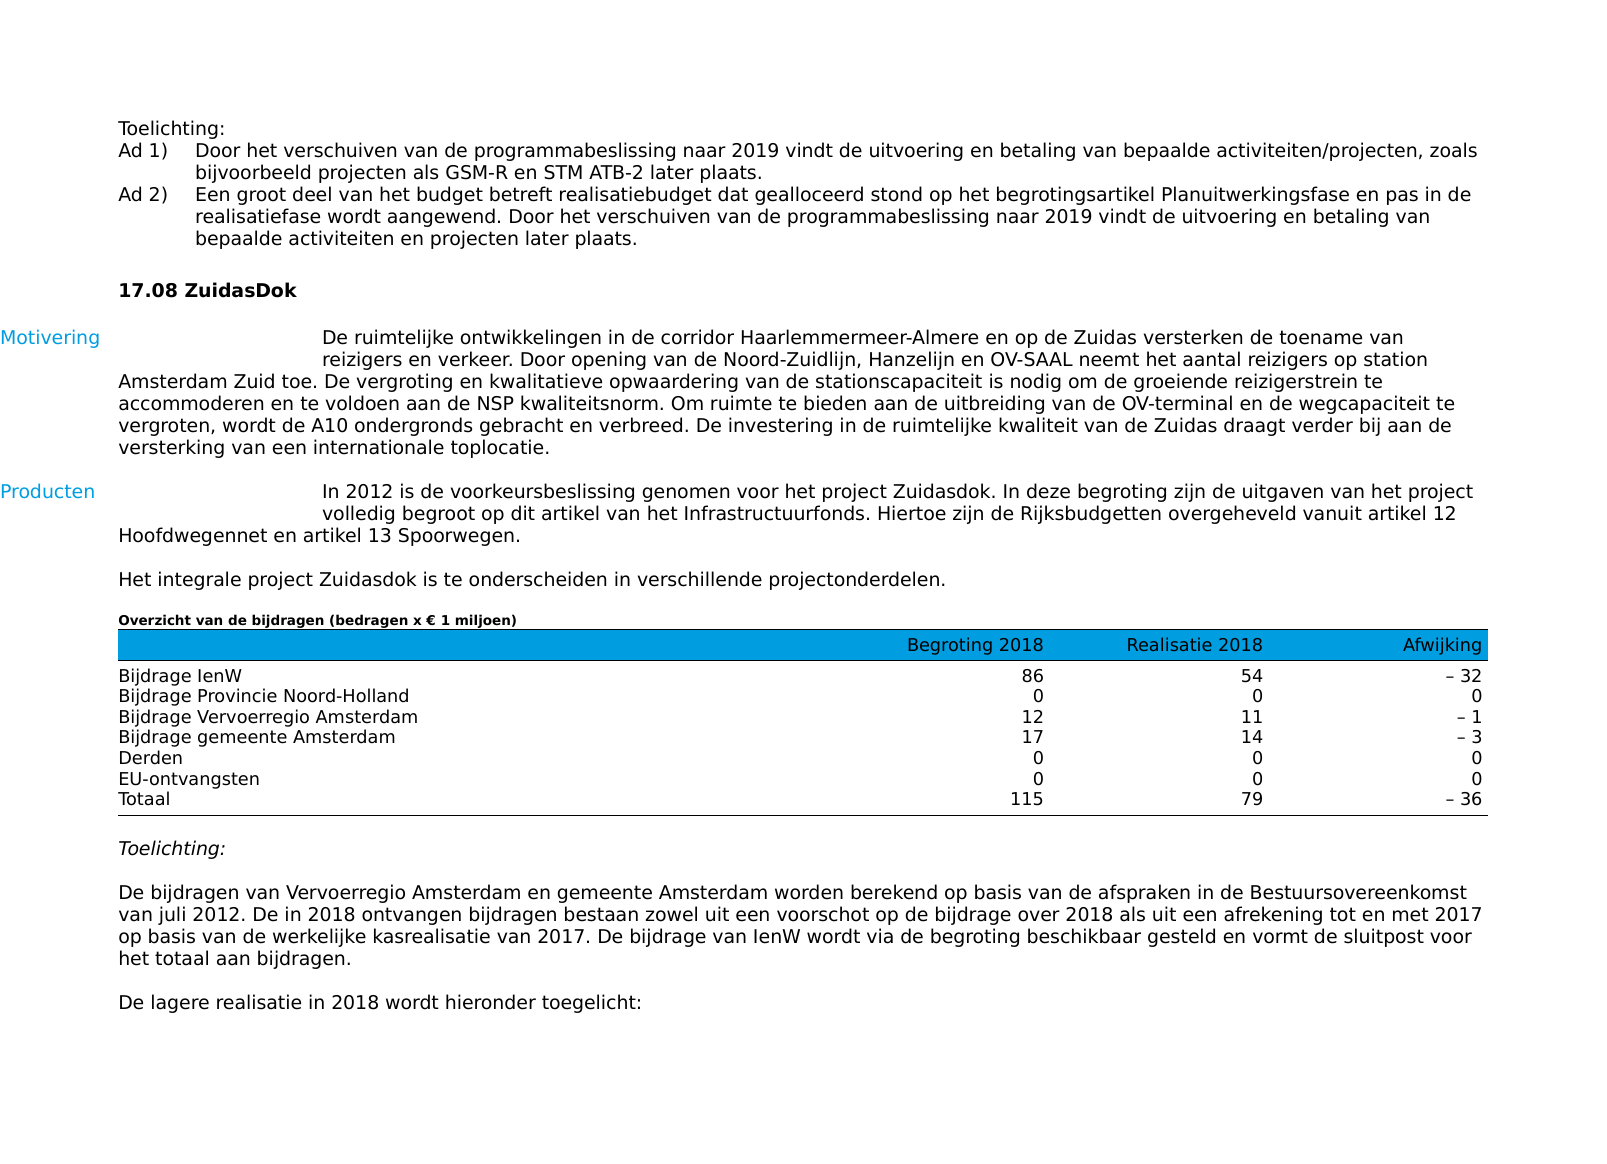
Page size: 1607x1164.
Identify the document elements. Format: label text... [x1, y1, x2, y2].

subtitle Toelichting: [118, 838, 1488, 860]
table_cell 12 [830, 707, 1050, 727]
table_cell 115 [830, 789, 1050, 814]
table_cell 0 [830, 686, 1050, 707]
table_cell 54 [1050, 661, 1269, 686]
table_cell Totaal [118, 789, 830, 814]
text De bijdragen van Vervoerregio Amsterdam en gemeente Amsterdam worden berekend op basis van de afspraken in de Bestuursovereenkomst van juli 2012. De in 2018 ontvangen bijdragen bestaan zowel uit een voorschot op de bijdrage over 2018 als uit een afrekening tot en met 2017 op basis van de werkelijke kasrealisatie van 2017. De bijdrage van IenW wordt via de begroting beschikbaar gesteld en vormt de sluitpost voor het totaal aan bijdragen. [118, 882, 1488, 970]
text Motivering [0, 327, 322, 349]
text In 2012 is de voorkeursbeslissing genomen voor het project Zuidasdok. In deze begroting zijn de uitgaven van het project volledig begroot op dit artikel van het Infrastructuurfonds. Hiertoe zijn de Rijksbudgetten overgeheveld vanuit artikel 12 Hoofdwegennet en artikel 13 Spoorwegen. [0, 481, 1488, 547]
table_cell 0 [1269, 748, 1488, 769]
table_cell [118, 630, 830, 660]
table_cell Bijdrage IenW [118, 661, 830, 686]
table_cell – 3 [1269, 728, 1488, 748]
table_cell 0 [1050, 748, 1269, 769]
text Producten [0, 481, 322, 503]
table_cell Realisatie 2018 [1050, 630, 1269, 660]
text Ad 2) Een groot deel van het budget betreft realisatiebudget dat gealloceerd stond op het begrotingsartikel Planuitwerkingsfase en pas in de realisatiefase wordt aangewend. Door het verschuiven van de programmabeslissing naar 2019 vindt de uitvoering en betaling van bepaalde activiteiten en projecten later plaats. [118, 184, 1488, 250]
text De lagere realisatie in 2018 wordt hieronder toegelicht: [118, 992, 1488, 1014]
table_cell Bijdrage Provincie Noord-Holland [118, 686, 830, 707]
table_cell 0 [1050, 686, 1269, 707]
table_cell 0 [1269, 769, 1488, 789]
table_cell EU-ontvangsten [118, 769, 830, 789]
text De ruimtelijke ontwikkelingen in de corridor Haarlemmermeer-Almere en op de Zuidas versterken de toename van reizigers en verkeer. Door opening van de Noord-Zuidlijn, Hanzelijn en OV-SAAL neemt het aantal reizigers op station Amsterdam Zuid toe. De vergroting en kwalitatieve opwaardering van de stationscapaciteit is nodig om de groeiende reizigerstrein te accommoderen en te voldoen aan de NSP kwaliteitsnorm. Om ruimte te bieden aan de uitbreiding van de OV-terminal en de wegcapaciteit te vergroten, wordt de A10 ondergronds gebracht en verbreed. De investering in de ruimtelijke kwaliteit van de Zuidas draagt verder bij aan de versterking van een internationale toplocatie. [0, 327, 1488, 459]
table_cell 0 [830, 769, 1050, 789]
table_cell 0 [1269, 686, 1488, 707]
table_cell 0 [830, 748, 1050, 769]
table_header Overzicht van de bijdragen (bedragen x € 1 miljoen) [118, 613, 1488, 629]
subtitle Toelichting: [118, 118, 1488, 140]
table_cell 0 [1050, 769, 1269, 789]
text Het integrale project Zuidasdok is te onderscheiden in verschillende projectonderdelen. [118, 569, 1488, 591]
table_cell Begroting 2018 [830, 630, 1050, 660]
table_cell 11 [1050, 707, 1269, 727]
table_cell – 36 [1269, 789, 1488, 814]
table_cell – 1 [1269, 707, 1488, 727]
table_cell 79 [1050, 789, 1269, 814]
table_cell 14 [1050, 728, 1269, 748]
table_cell Derden [118, 748, 830, 769]
table_cell Bijdrage Vervoerregio Amsterdam [118, 707, 830, 727]
table_cell 86 [830, 661, 1050, 686]
subtitle 17.08 ZuidasDok [118, 280, 1488, 302]
table_cell – 32 [1269, 661, 1488, 686]
text Ad 1) Door het verschuiven van de programmabeslissing naar 2019 vindt de uitvoering en betaling van bepaalde activiteiten/projecten, zoals bijvoorbeeld projecten als GSM-R en STM ATB-2 later plaats. [118, 140, 1488, 184]
table_cell Bijdrage gemeente Amsterdam [118, 728, 830, 748]
table_cell 17 [830, 728, 1050, 748]
table_cell Afwijking [1269, 630, 1488, 660]
